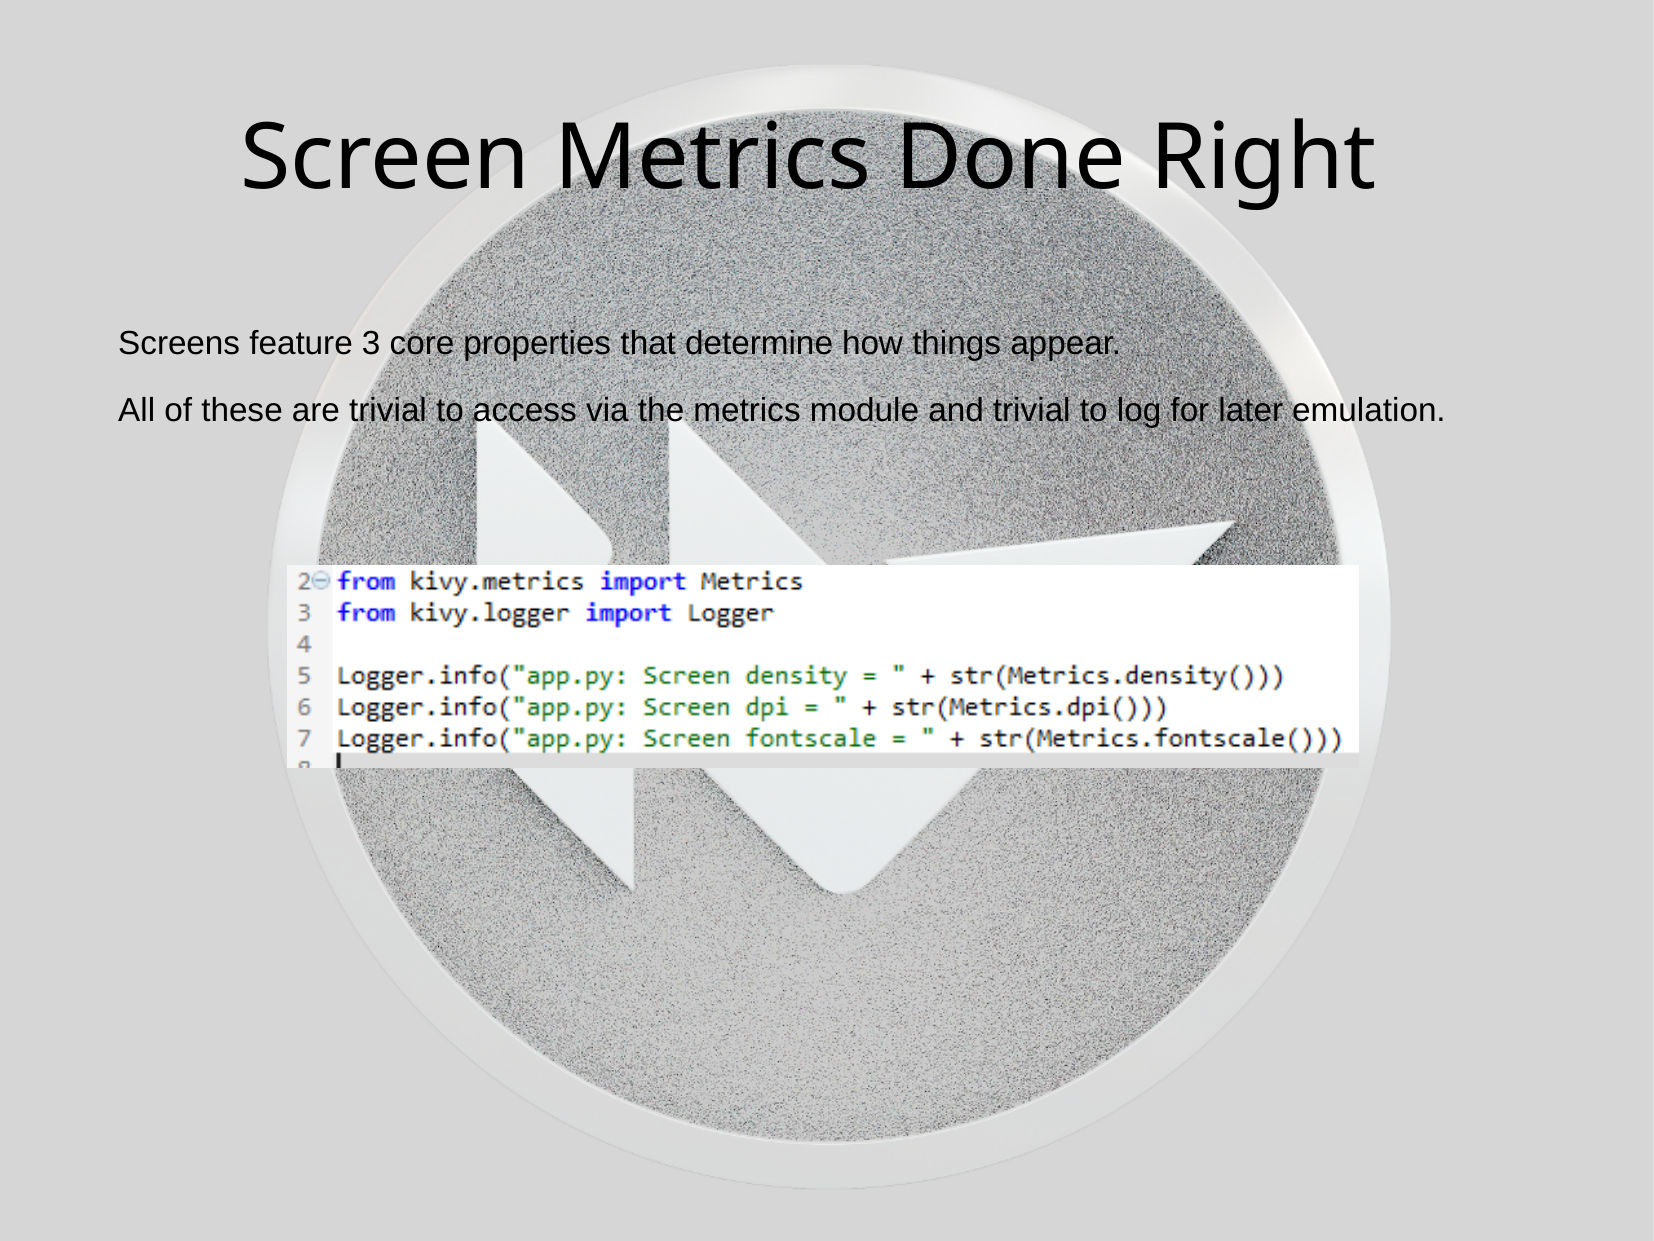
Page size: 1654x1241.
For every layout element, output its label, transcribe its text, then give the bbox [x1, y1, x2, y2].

list Screens feature 3 core properties that determine how things appear. All of these are trivial to access via the metrics module and trivial to log for later emulation. [118, 324, 1506, 473]
picture [0, 0, 1654, 1241]
title Screen Metrics Done Right [82, 49, 1536, 257]
